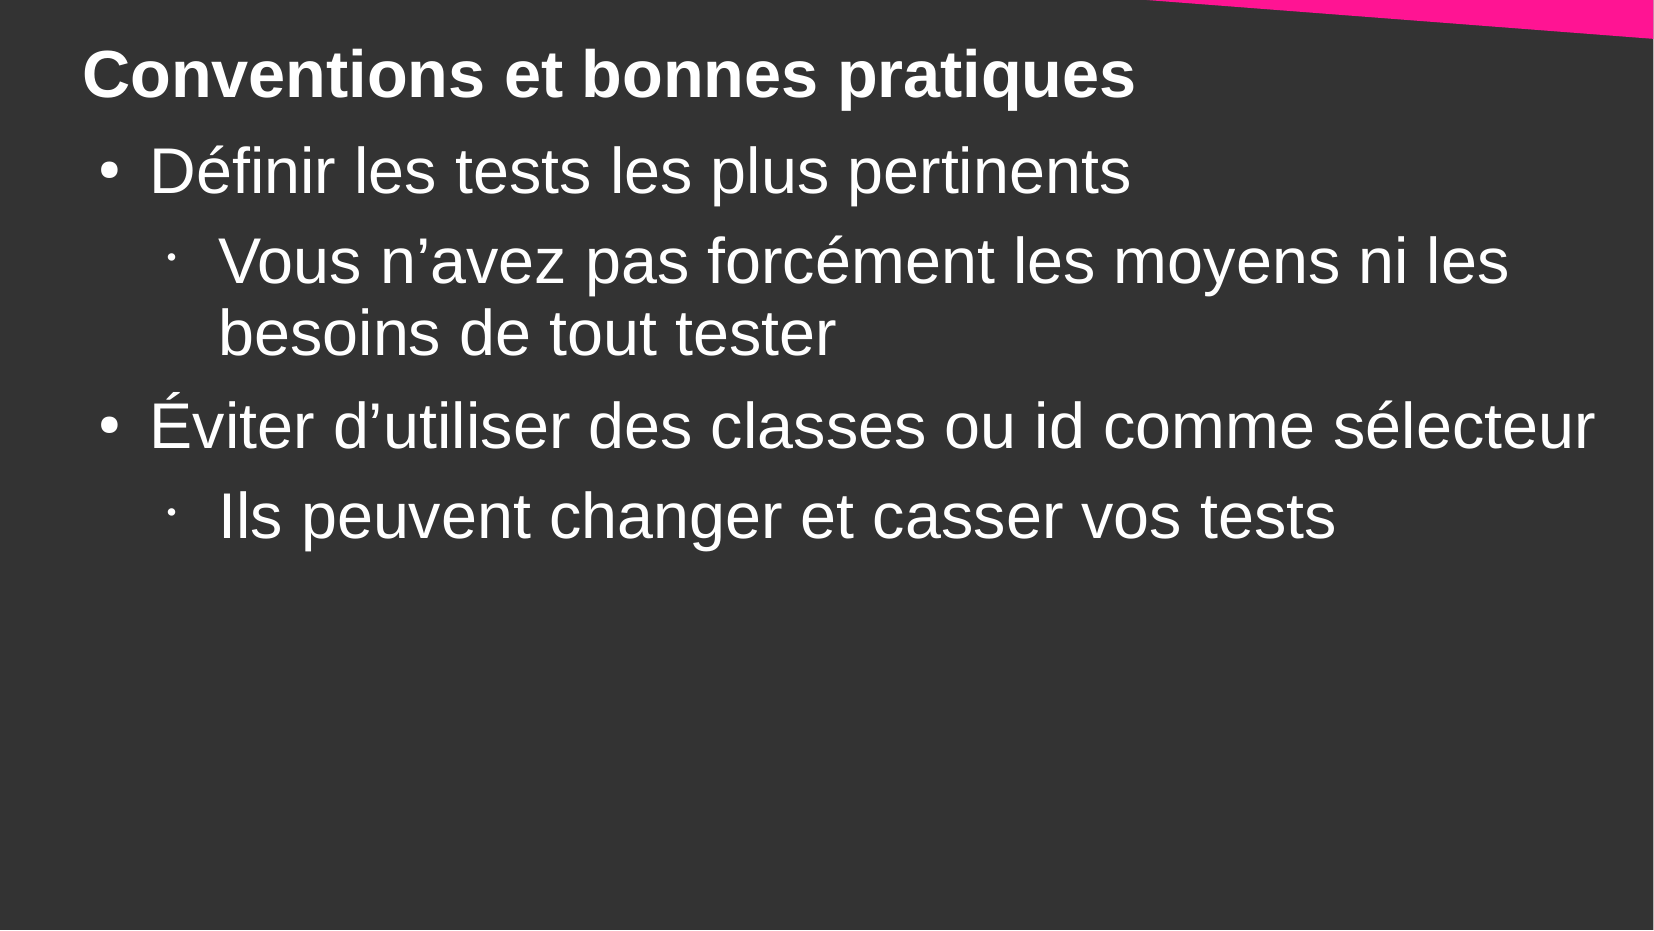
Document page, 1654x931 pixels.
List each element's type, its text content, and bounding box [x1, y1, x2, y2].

text_box [1146, 0, 1654, 39]
title Conventions et bonnes pratiques [82, 37, 1571, 112]
list Définir les tests les plus pertinents Vous n’avez pas forcément les moyens ni les besoins de tout tester Éviter d’utiliser des classes ou id comme sélecteur Ils peuvent changer et casser vos tests [80, 135, 1620, 621]
